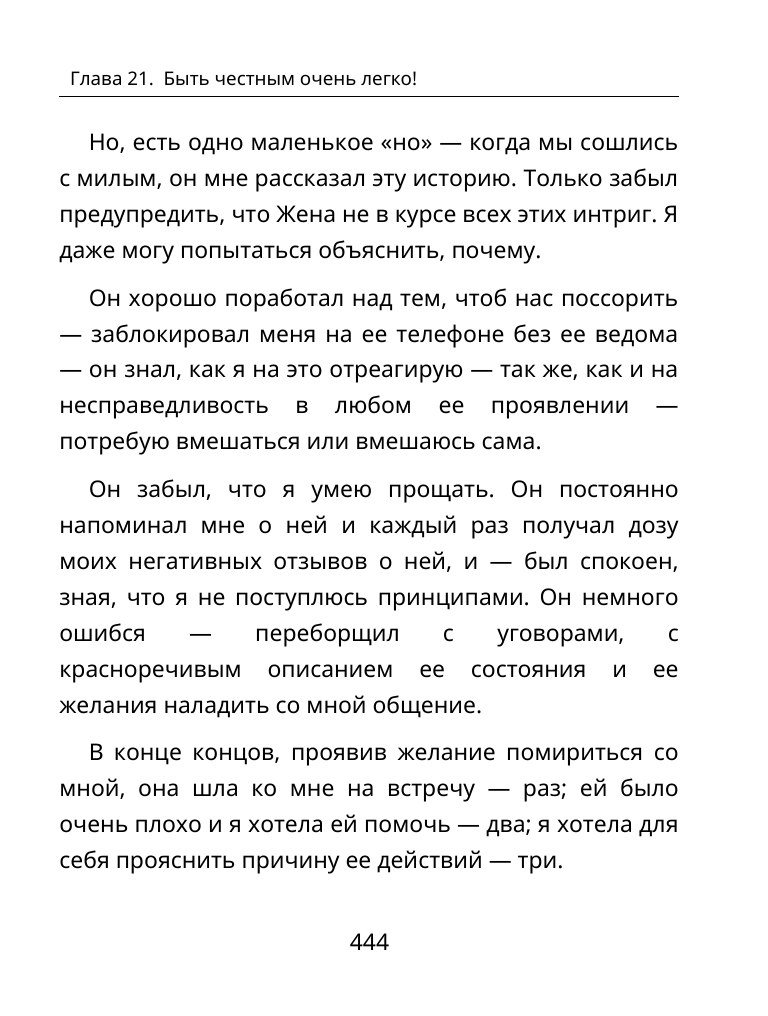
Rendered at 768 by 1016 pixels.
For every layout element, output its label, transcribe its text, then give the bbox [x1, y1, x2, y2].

text Он хорошо поработал над тем, чтоб нас поссорить — заблокировал меня на ее телефоне без ее ведома — он знал, как я на это отреагирую — так же, как и на несправедливость в любом ее проявлении — потребую вмешаться или вмешаюсь сама. [59, 282, 679, 457]
text В конце концов, проявив желание помириться со мной, она шла ко мне на встречу — раз; ей было очень плохо и я хотела ей помочь — два; я хотела для себя прояснить причину ее действий — три. [59, 736, 679, 875]
text Он забыл, что я умею прощать. Он постоянно напоминал мне о ней и каждый раз получал дозу моих негативных отзывов о ней, и — был спокоен, зная, что я не поступлюсь принципами. Он немного ошибся — переборщил с уговорами, с красноречивым описанием ее состояния и ее желания наладить со мной общение. [59, 473, 679, 720]
text Но, есть одно маленькое «но» — когда мы сошлись с милым, он мне рассказал эту историю. Только забыл предупредить, что Жена не в курсе всех этих интриг. Я даже могу попытаться объяснить, почему. [59, 126, 679, 265]
